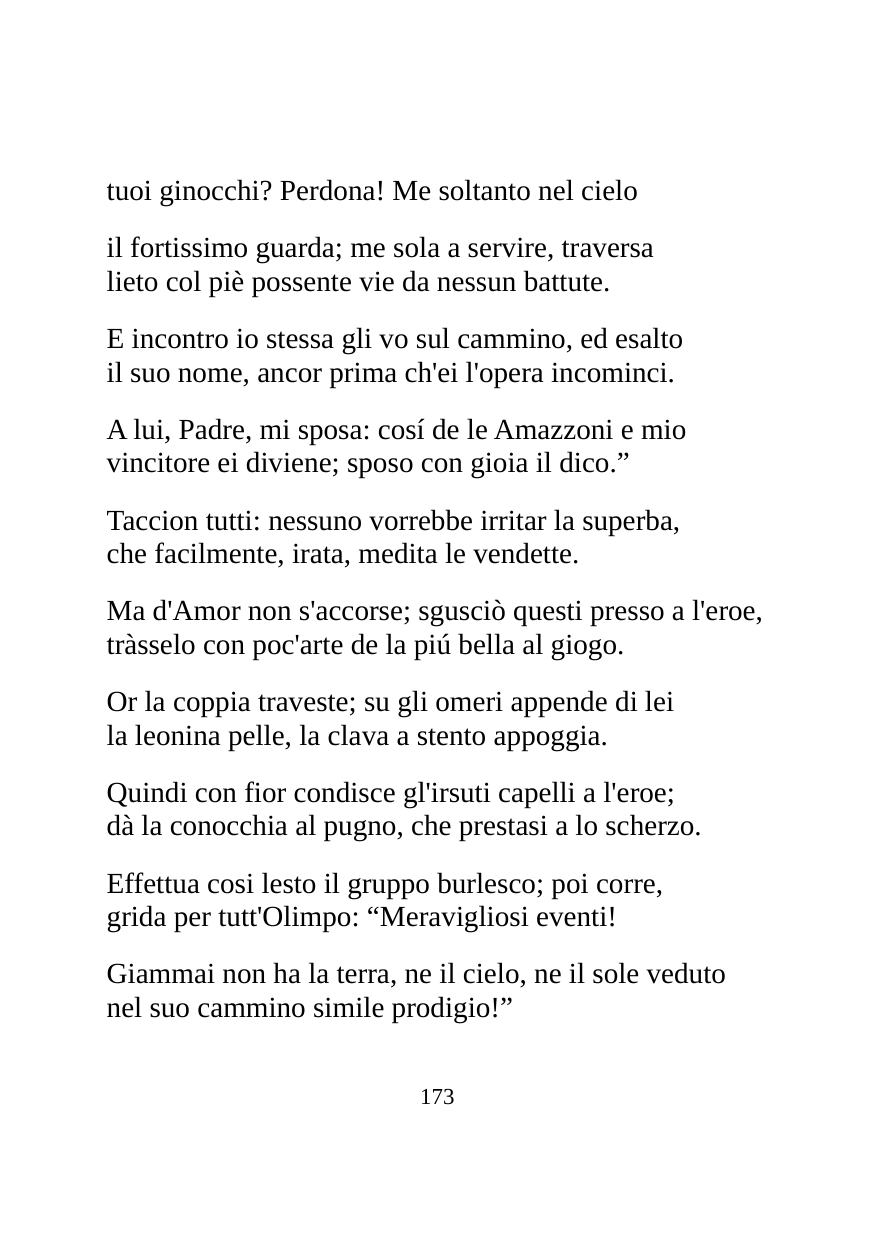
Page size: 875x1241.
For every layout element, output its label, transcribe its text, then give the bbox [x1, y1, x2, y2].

text il fortissimo guarda; me sola a servire, traversa [106, 231, 768, 264]
text Ma d'Amor non s'accorse; sgusciò questi presso a l'eroe, [106, 593, 768, 627]
text che facilmente, irata, medita le vendette. [106, 536, 768, 570]
text Quindi con fior condisce gl'irsuti capelli a l'eroe; [106, 775, 768, 808]
text Giammai non ha la terra, ne il cielo, ne il sole veduto [106, 956, 768, 990]
text Taccion tutti: nessuno vorrebbe irritar la superba, [106, 503, 768, 536]
text la leonina pelle, la clava a stento appoggia. [106, 718, 768, 751]
text nel suo cammino simile prodigio!” [106, 990, 768, 1023]
text il suo nome, ancor prima ch'ei l'opera incominci. [106, 355, 768, 388]
text lieto col piè possente vie da nessun battute. [106, 264, 768, 298]
text tuoi ginocchi? Perdona! Me soltanto nel cielo [106, 173, 768, 207]
text E incontro io stessa gli vo sul cammino, ed esalto [106, 321, 768, 355]
text vincitore ei diviene; sposo con gioia il dico.” [106, 446, 768, 479]
text Effettua cosi lesto il gruppo burlesco; poi corre, [106, 866, 768, 899]
text A lui, Padre, mi sposa: cosí de le Amazzoni e mio [106, 412, 768, 446]
text dà la conocchia al pugno, che prestasi a lo scherzo. [106, 808, 768, 842]
text tràsselo con poc'arte de la piú bella al giogo. [106, 627, 768, 661]
text grida per tutt'Olimpo: “Meravigliosi eventi! [106, 899, 768, 933]
text Or la coppia traveste; su gli omeri appende di lei [106, 684, 768, 718]
